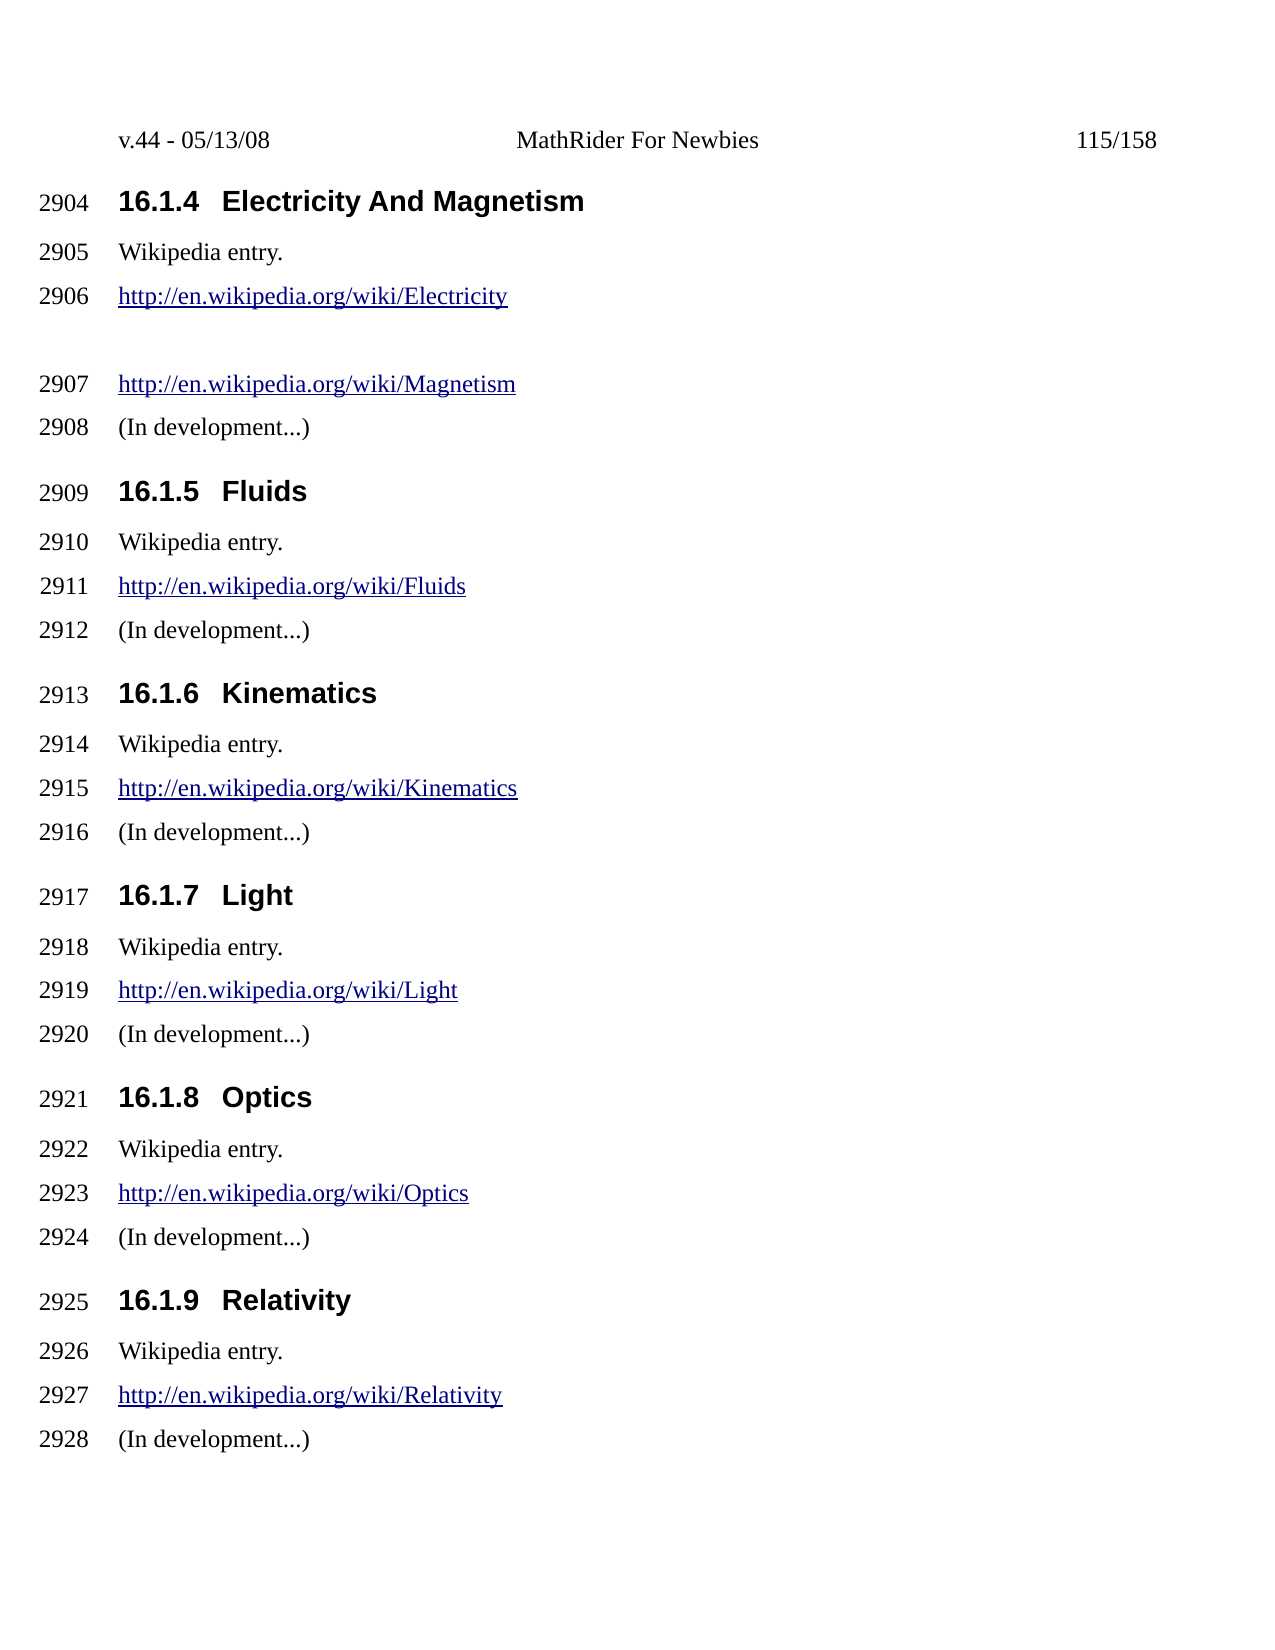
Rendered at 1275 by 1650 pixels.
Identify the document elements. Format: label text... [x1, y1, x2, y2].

subtitle Fluids [118, 474, 1157, 507]
subtitle Light [118, 878, 1157, 912]
subtitle Relativity [118, 1283, 1157, 1316]
text Wikipedia entry. [118, 1336, 1157, 1365]
text http://en.wikipedia.org/wiki/Magnetism [118, 369, 1157, 397]
text http://en.wikipedia.org/wiki/Relativity [118, 1380, 1157, 1409]
text (In development...) [118, 1424, 1157, 1453]
text http://en.wikipedia.org/wiki/Optics [118, 1178, 1157, 1207]
text (In development...) [118, 1019, 1157, 1048]
subtitle Kinematics [118, 676, 1157, 709]
text (In development...) [118, 817, 1157, 846]
text http://en.wikipedia.org/wiki/Fluids [118, 571, 1157, 600]
text (In development...) [118, 615, 1157, 643]
text http://en.wikipedia.org/wiki/Light [118, 976, 1157, 1004]
text Wikipedia entry. [118, 932, 1157, 961]
text Wikipedia entry. [118, 729, 1157, 758]
text (In development...) [118, 412, 1157, 441]
text http://en.wikipedia.org/wiki/Kinematics [118, 773, 1157, 802]
subtitle Electricity And Magnetism [118, 184, 1157, 217]
text (In development...) [118, 1222, 1157, 1250]
text Wikipedia entry. [118, 237, 1157, 266]
text Wikipedia entry. [118, 1134, 1157, 1163]
subtitle Optics [118, 1081, 1157, 1114]
text http://en.wikipedia.org/wiki/Electricity [118, 281, 1157, 310]
text Wikipedia entry. [118, 527, 1157, 556]
